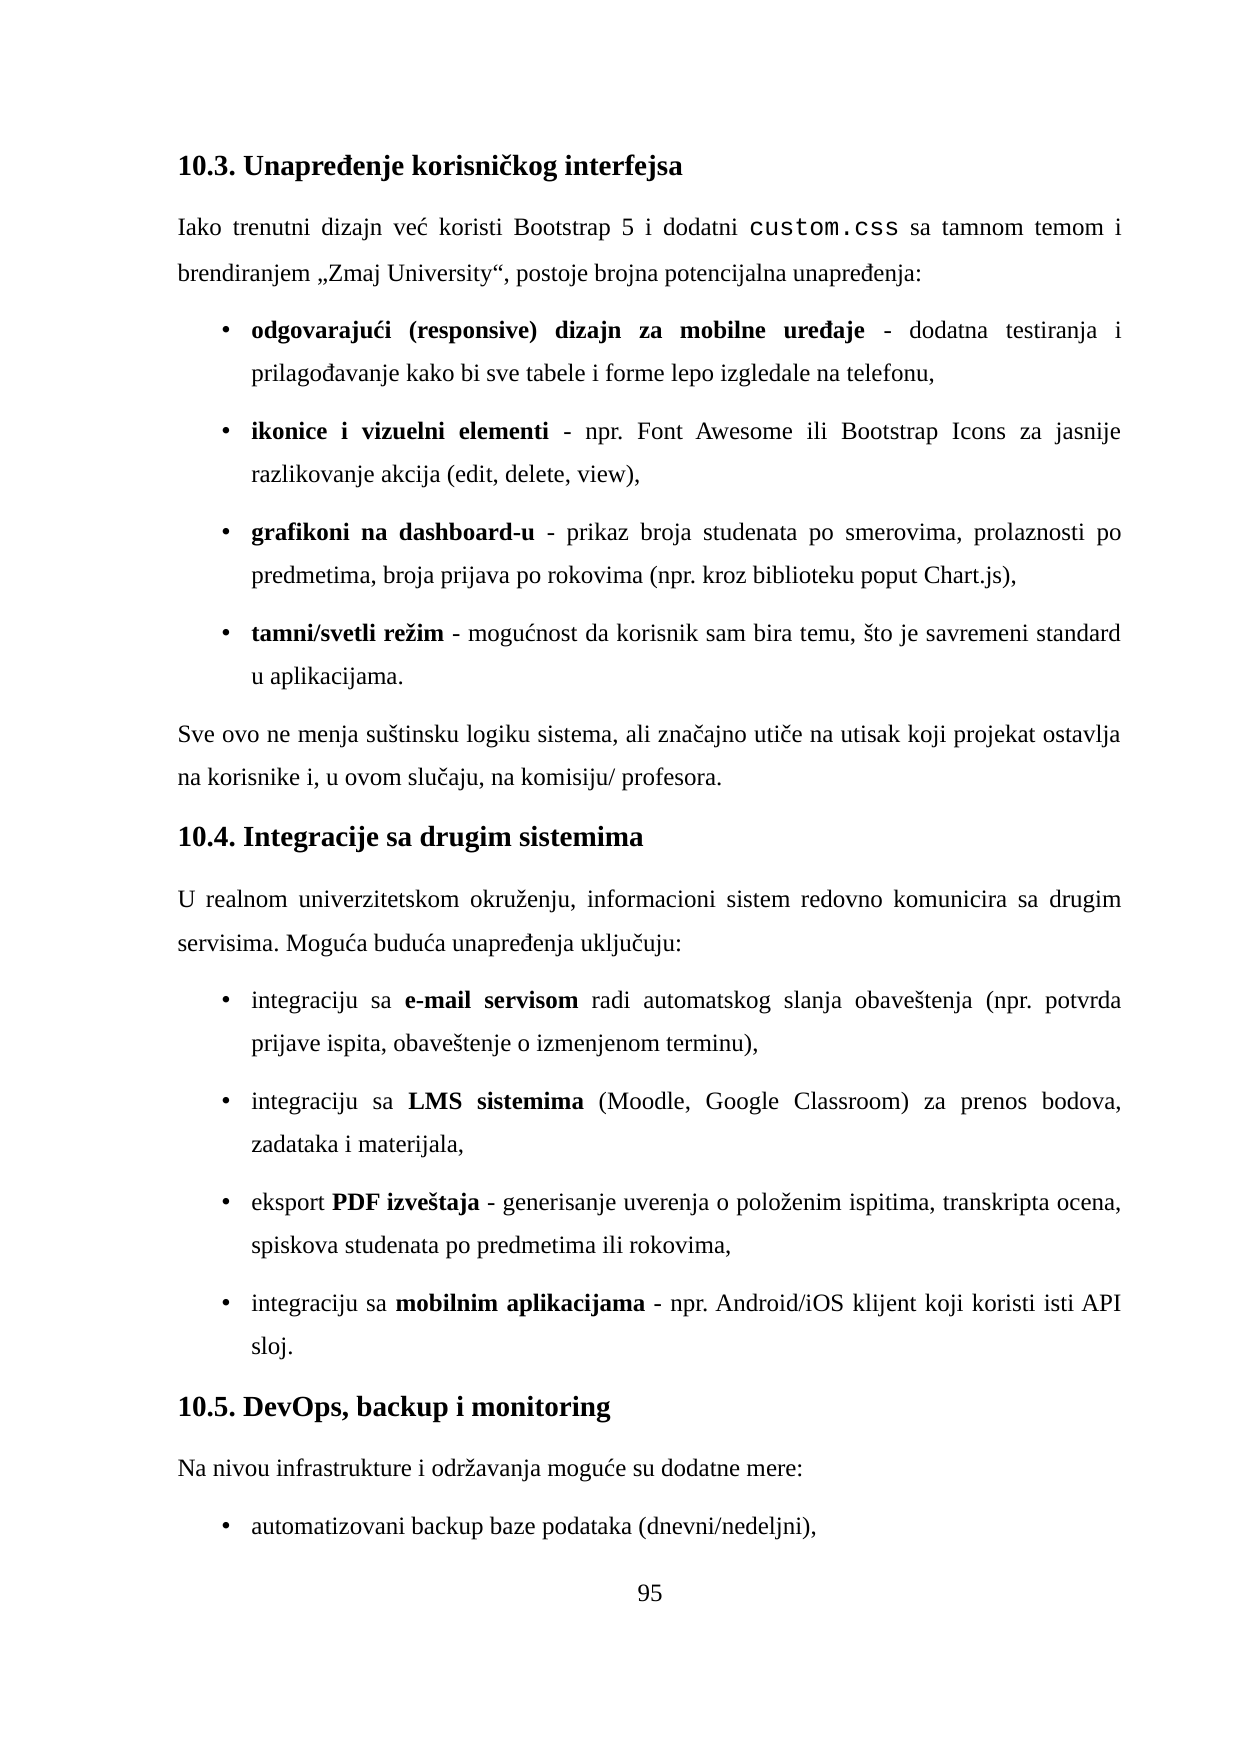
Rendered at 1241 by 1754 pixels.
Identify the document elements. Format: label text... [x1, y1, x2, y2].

list grafikoni na dashboard-u - prikaz broja studenata po smerovima, prolaznosti po predmetima, broja prijava po rokovima (npr. kroz biblioteku poput Chart.js), [222, 517, 1122, 589]
text Iako trenutni dizajn već koristi Bootstrap 5 i dodatni custom.css sa tamnom temom i brendiranjem „Zmaj University“, postoje brojna potencijalna unapređenja: [177, 212, 1122, 286]
subtitle 10.4. Integracije sa drugim sistemima [177, 819, 1122, 853]
subtitle 10.5. DevOps, backup i monitoring [177, 1389, 1122, 1422]
text Sve ovo ne menja suštinsku logiku sistema, ali značajno utiče na utisak koji projekat ostavlja na korisnike i, u ovom slučaju, na komisiju/ profesora. [177, 719, 1122, 791]
list odgovarajući (responsive) dizajn za mobilne uređaje - dodatna testiranja i prilagođavanje kako bi sve tabele i forme lepo izgledale na telefonu, [222, 315, 1122, 387]
list integraciju sa e-mail servisom radi automatskog slanja obaveštenja (npr. potvrda prijave ispita, obaveštenje o izmenjenom terminu), [222, 985, 1122, 1057]
list tamni/svetli režim - mogućnost da korisnik sam bira temu, što je savremeni standard u aplikacijama. [222, 618, 1122, 690]
text U realnom univerzitetskom okruženju, informacioni sistem redovno komunicira sa drugim servisima. Moguća buduća unapređenja uključuju: [177, 884, 1122, 956]
list automatizovani backup baze podataka (dnevni/nedeljni), [222, 1511, 1122, 1540]
subtitle 10.3. Unapređenje korisničkog interfejsa [177, 148, 1122, 181]
list eksport PDF izveštaja - generisanje uverenja o položenim ispitima, transkripta ocena, spiskova studenata po predmetima ili rokovima, [222, 1187, 1122, 1259]
text Na nivou infrastrukture i održavanja moguće su dodatne mere: [177, 1453, 1122, 1482]
list integraciju sa mobilnim aplikacijama - npr. Android/iOS klijent koji koristi isti API sloj. [222, 1288, 1122, 1360]
list ikonice i vizuelni elementi - npr. Font Awesome ili Bootstrap Icons za jasnije razlikovanje akcija (edit, delete, view), [222, 416, 1122, 488]
list integraciju sa LMS sistemima (Moodle, Google Classroom) za prenos bodova, zadataka i materijala, [222, 1086, 1122, 1158]
